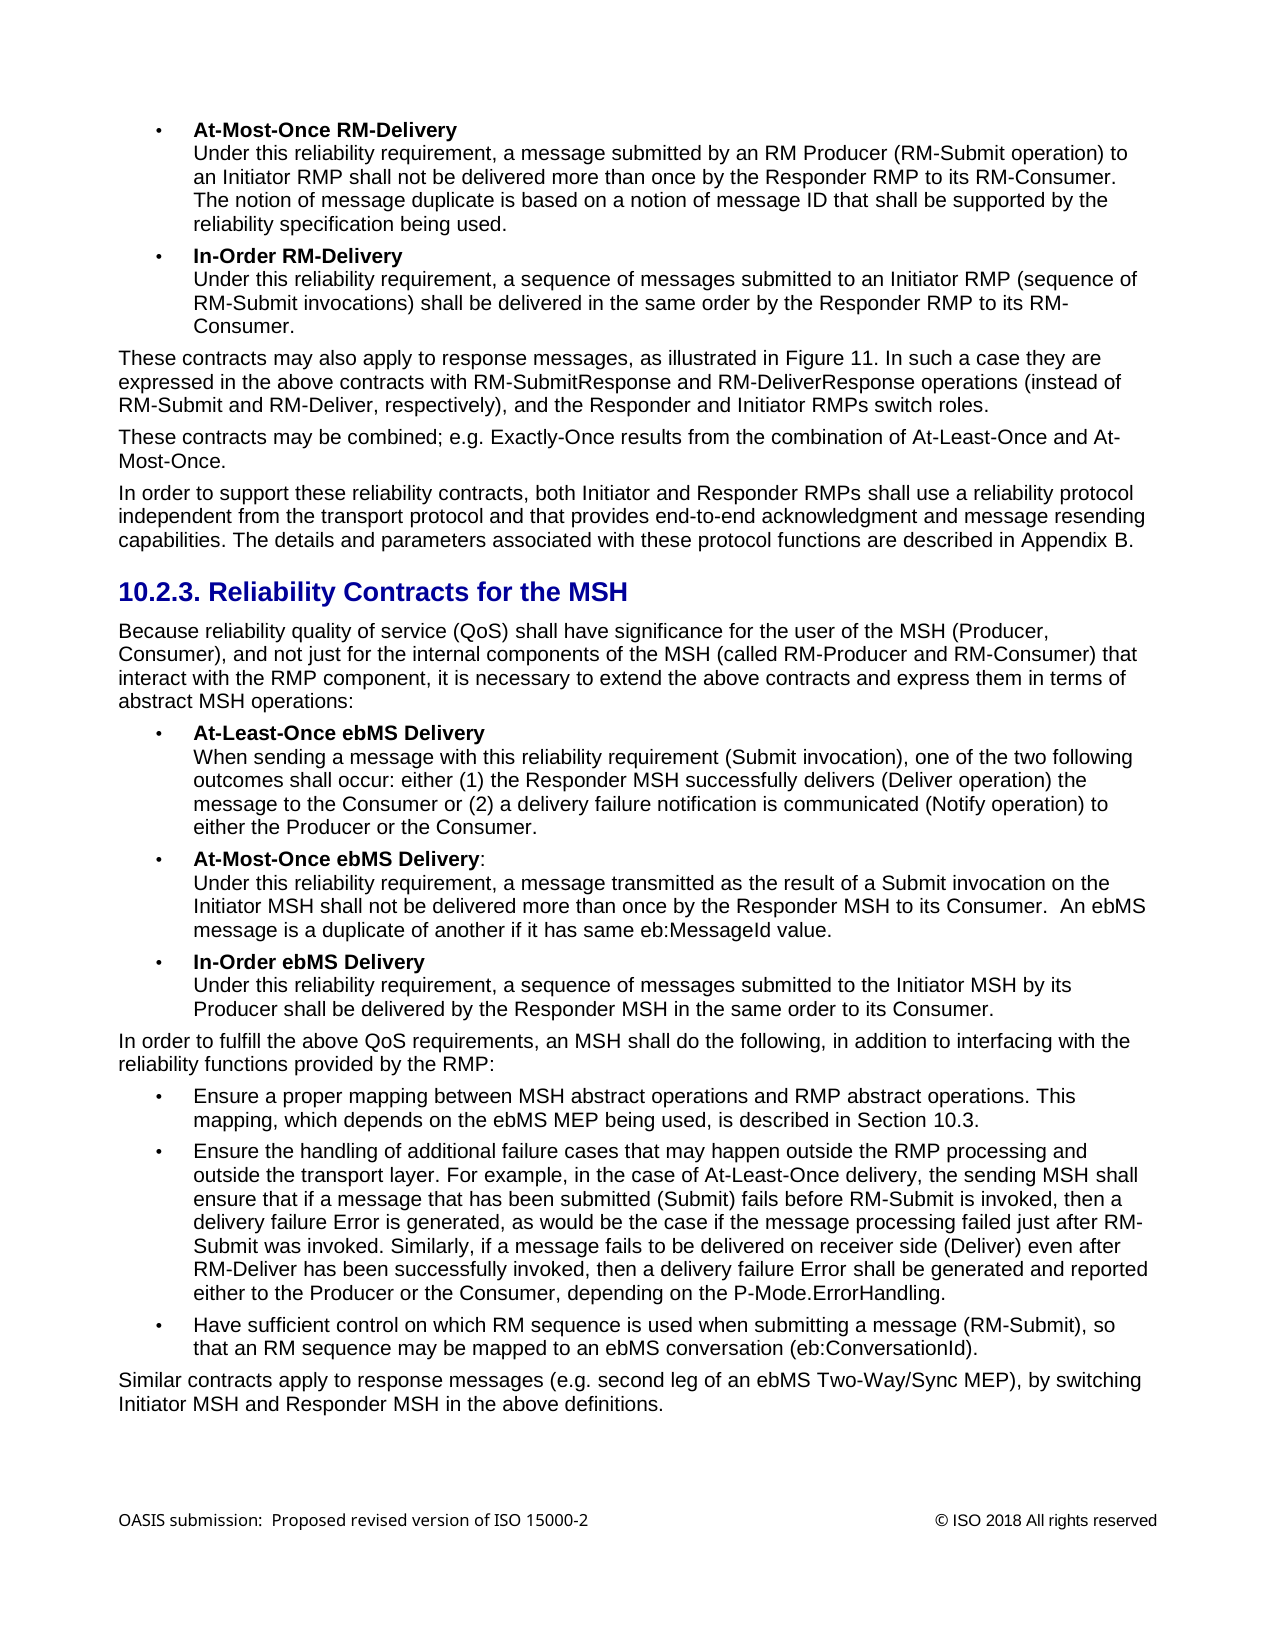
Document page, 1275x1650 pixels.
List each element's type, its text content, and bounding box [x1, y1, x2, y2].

text These contracts may be combined; e.g. Exactly-Once results from the combination of At-Least-Once and At-Most-Once. [118, 426, 1157, 473]
subtitle Reliability Contracts for the MSH [118, 577, 1157, 607]
text In order to support these reliability contracts, both Initiator and Responder RMPs shall use a reliability protocol independent from the transport protocol and that provides end-to-end acknowledgment and message resending capabilities. The details and parameters associated with these protocol functions are described in Appendix B. [118, 481, 1157, 552]
list In-Order ebMS Delivery Under this reliability requirement, a sequence of messages submitted to the Initiator MSH by its Producer shall be delivered by the Responder MSH in the same order to its Consumer. [156, 950, 1157, 1021]
list Have sufficient control on which RM sequence is used when submitting a message (RM-Submit), so that an RM sequence may be mapped to an ebMS conversation (eb:ConversationId). [156, 1313, 1157, 1360]
text These contracts may also apply to response messages, as illustrated in Figure 11. In such a case they are expressed in the above contracts with RM-SubmitResponse and RM-DeliverResponse operations (instead of RM-Submit and RM-Deliver, respectively), and the Responder and Initiator RMPs switch roles. [118, 347, 1157, 417]
list At-Least-Once ebMS Delivery When sending a message with this reliability requirement (Submit invocation), one of the two following outcomes shall occur: either (1) the Responder MSH successfully delivers (Deliver operation) the message to the Consumer or (2) a delivery failure notification is communicated (Notify operation) to either the Producer or the Consumer. [156, 722, 1157, 839]
list At-Most-Once ebMS Delivery: Under this reliability requirement, a message transmitted as the result of a Submit invocation on the Initiator MSH shall not be delivered more than once by the Responder MSH to its Consumer. An ebMS message is a duplicate of another if it has same eb:MessageId value. [156, 848, 1157, 942]
list Ensure a proper mapping between MSH abstract operations and RMP abstract operations. This mapping, which depends on the ebMS MEP being used, is described in Section 10.3. [156, 1084, 1157, 1132]
list At-Most-Once RM-Delivery Under this reliability requirement, a message submitted by an RM Producer (RM-Submit operation) to an Initiator RMP shall not be delivered more than once by the Responder RMP to its RM-Consumer. The notion of message duplicate is based on a notion of message ID that shall be supported by the reliability specification being used. [156, 118, 1157, 236]
list Ensure the handling of additional failure cases that may happen outside the RMP processing and outside the transport layer. For example, in the case of At-Least-Once delivery, the sending MSH shall ensure that if a message that has been submitted (Submit) fails before RM-Submit is invoked, then a delivery failure Error is generated, as would be the case if the message processing failed just after RM-Submit was invoked. Similarly, if a message fails to be delivered on receiver side (Deliver) even after RM-Deliver has been successfully invoked, then a delivery failure Error shall be generated and reported either to the Producer or the Consumer, depending on the P-Mode.ErrorHandling. [156, 1140, 1157, 1305]
text Because reliability quality of service (QoS) shall have significance for the user of the MSH (Producer, Consumer), and not just for the internal components of the MSH (called RM-Producer and RM-Consumer) that interact with the RMP component, it is necessary to extend the above contracts and express them in terms of abstract MSH operations: [118, 619, 1157, 713]
list In-Order RM-Delivery Under this reliability requirement, a sequence of messages submitted to an Initiator RMP (sequence of RM-Submit invocations) shall be delivered in the same order by the Responder RMP to its RM-Consumer. [156, 244, 1157, 338]
text In order to fulfill the above QoS requirements, an MSH shall do the following, in addition to interfacing with the reliability functions provided by the RMP: [118, 1029, 1157, 1076]
text Similar contracts apply to response messages (e.g. second leg of an ebMS Two-Way/Sync MEP), by switching Initiator MSH and Responder MSH in the above definitions. [118, 1368, 1157, 1416]
